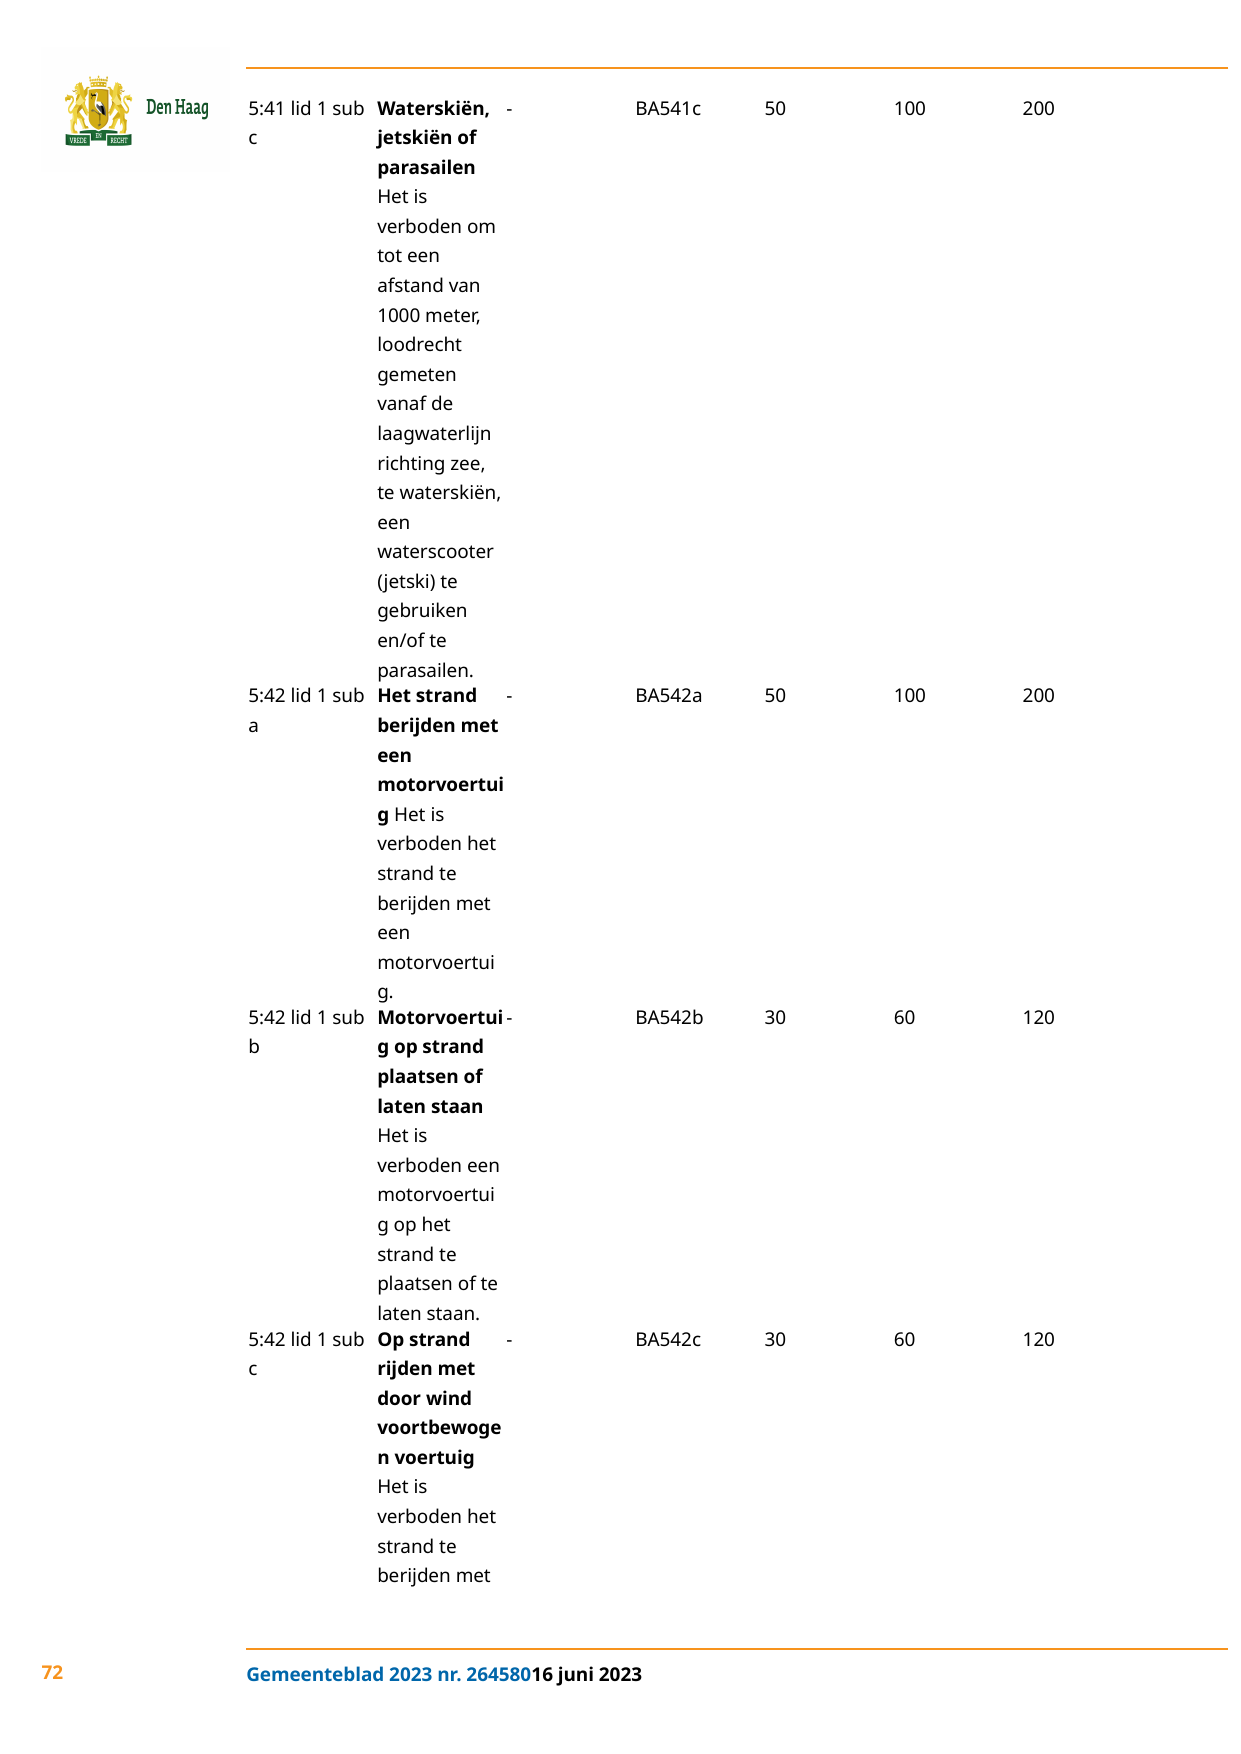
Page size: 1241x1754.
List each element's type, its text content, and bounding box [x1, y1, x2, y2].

table_cell 120 [1023, 1004, 1152, 1326]
table_cell 30 [764, 1004, 893, 1326]
table_cell 60 [894, 1004, 1022, 1326]
table_cell - [506, 95, 635, 683]
table_cell 200 [1023, 683, 1152, 1004]
table_cell 100 [894, 683, 1022, 1004]
table_cell 100 [894, 95, 1022, 683]
table_cell 50 [764, 95, 893, 683]
table_cell 50 [764, 683, 893, 1004]
table_cell BA541c [635, 95, 764, 683]
table_cell Op strand rijden met door wind voortbewogen voertuig Het is verboden het strand te berijden met [377, 1326, 506, 1588]
table_cell Het strand berijden met een motorvoertuig Het is verboden het strand te berijden met een motorvoertuig. [377, 683, 506, 1004]
table_cell Motorvoertuig op strand plaatsen of laten staan Het is verboden een motorvoertuig op het strand te plaatsen of te laten staan. [377, 1004, 506, 1326]
table_cell BA542b [635, 1004, 764, 1326]
table_cell 60 [894, 1326, 1022, 1588]
table_cell - [506, 683, 635, 1004]
picture [41, 47, 231, 172]
table_cell - [506, 1326, 635, 1588]
table_cell BA542a [635, 683, 764, 1004]
table_cell 120 [1023, 1326, 1152, 1588]
table_cell 5:42 lid 1 sub b [248, 1004, 377, 1326]
table_cell Waterskiën, jetskiën of parasailen Het is verboden om tot een afstand van 1000 meter, loodrecht gemeten vanaf de laagwaterlijn richting zee, te waterskiën, een waterscooter (jetski) te gebruiken en/of te parasailen. [377, 95, 506, 683]
table_cell - [506, 1004, 635, 1326]
table_cell 200 [1023, 95, 1152, 683]
table_cell BA542c [635, 1326, 764, 1588]
table_cell 30 [764, 1326, 893, 1588]
table_cell 5:42 lid 1 sub a [248, 683, 377, 1004]
table_cell 5:41 lid 1 sub c [248, 95, 377, 683]
table_cell 5:42 lid 1 sub c [248, 1326, 377, 1588]
